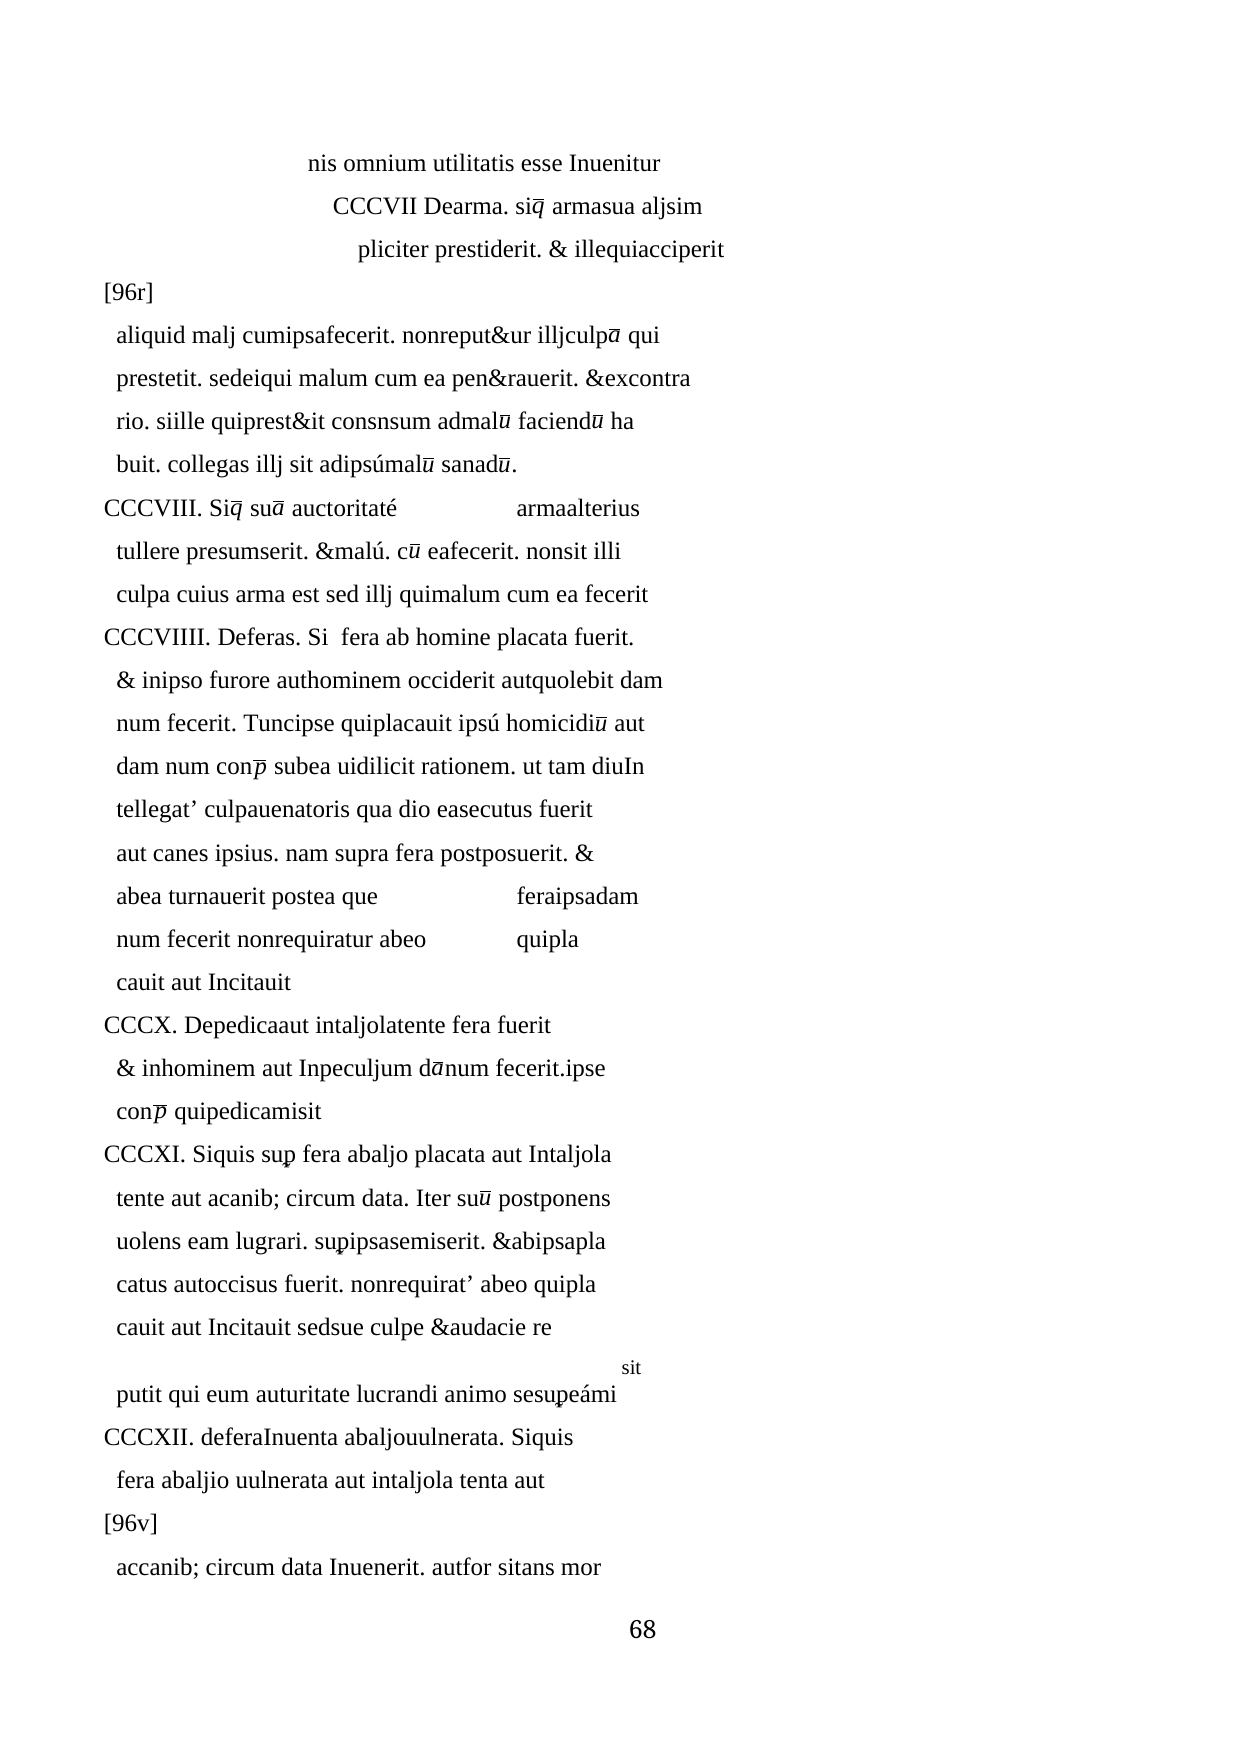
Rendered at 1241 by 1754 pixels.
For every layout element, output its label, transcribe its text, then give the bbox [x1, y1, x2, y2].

text CCCXI. Siquis suᵱ fera abaljo placata aut Intaljola [103, 1139, 1211, 1168]
text [96v] [103, 1508, 1211, 1537]
text culpa cuius arma est sed illj quimalum cum ea fecerit [103, 579, 1211, 608]
text uolens eam lugrari. suᵱipsasemiserit. &abipsapla [103, 1226, 1211, 1254]
text CCCX. Depedicaaut intaljolatente fera fuerit [103, 1010, 1211, 1039]
text & inipso furore authominem occiderit autquolebit dam [103, 665, 1211, 694]
text CCCVII Dearma. si armasua aljsim [103, 191, 1211, 219]
text tellegat’ culpauenatoris qua dio easecutus fuerit [103, 794, 1211, 823]
text abea turnauerit postea que feraipsadam [103, 881, 1211, 909]
text rio. siille quiprest&it consnsum admal faciend ha [103, 406, 1211, 435]
text [96r] [103, 277, 1211, 306]
text accanib; circum data Inuenerit. autfor sitans mor [103, 1552, 1211, 1580]
text aut canes ipsius. nam supra fera postposuerit. & [103, 838, 1211, 866]
text buit. collegas illj sit adipsúmal sanad. [103, 449, 1211, 478]
text CCCXII. deferaInuenta abaljouulnerata. Siquis [103, 1422, 1211, 1451]
text cauit aut Incitauit [103, 967, 1211, 996]
text tente aut acanib; circum data. Iter su postponens [103, 1183, 1211, 1211]
text tullere presumserit. &malú. c eafecerit. nonsit illi [103, 536, 1211, 564]
text CCCVIIII. Deferas. Si fera ab homine placata fuerit. [103, 622, 1211, 651]
text & inhominem aut Inpeculjum dnum fecerit.ipse [103, 1053, 1211, 1082]
text num fecerit nonrequiratur abeo quipla [103, 924, 1211, 953]
text cauit aut Incitauit sedsue culpe &audacie re [103, 1312, 1211, 1341]
text CCCVIII. Si su auctoritaté armaalterius [103, 493, 1211, 521]
text dam num con subea uidilicit rationem. ut tam diuIn [103, 751, 1211, 780]
text num fecerit. Tuncipse quiplacauit ipsú homicidi aut [103, 708, 1211, 737]
text sit [103, 1355, 1211, 1379]
text prestetit. sedeiqui malum cum ea pen&rauerit. &excontra [103, 363, 1211, 392]
text catus autoccisus fuerit. nonrequirat’ abeo quipla [103, 1269, 1211, 1298]
text aliquid malj cumipsafecerit. nonreput&ur illjculp qui [103, 320, 1211, 349]
text pliciter prestiderit. & illequiacciperit [103, 234, 1211, 263]
text con quipedicamisit [103, 1096, 1211, 1125]
text putit qui eum auturitate lucrandi animo sesuᵱeámi [103, 1379, 1211, 1408]
text fera abaljio uulnerata aut intaljola tenta aut [103, 1465, 1211, 1494]
text nis omnium utilitatis esse Inuenitur [103, 148, 1211, 176]
